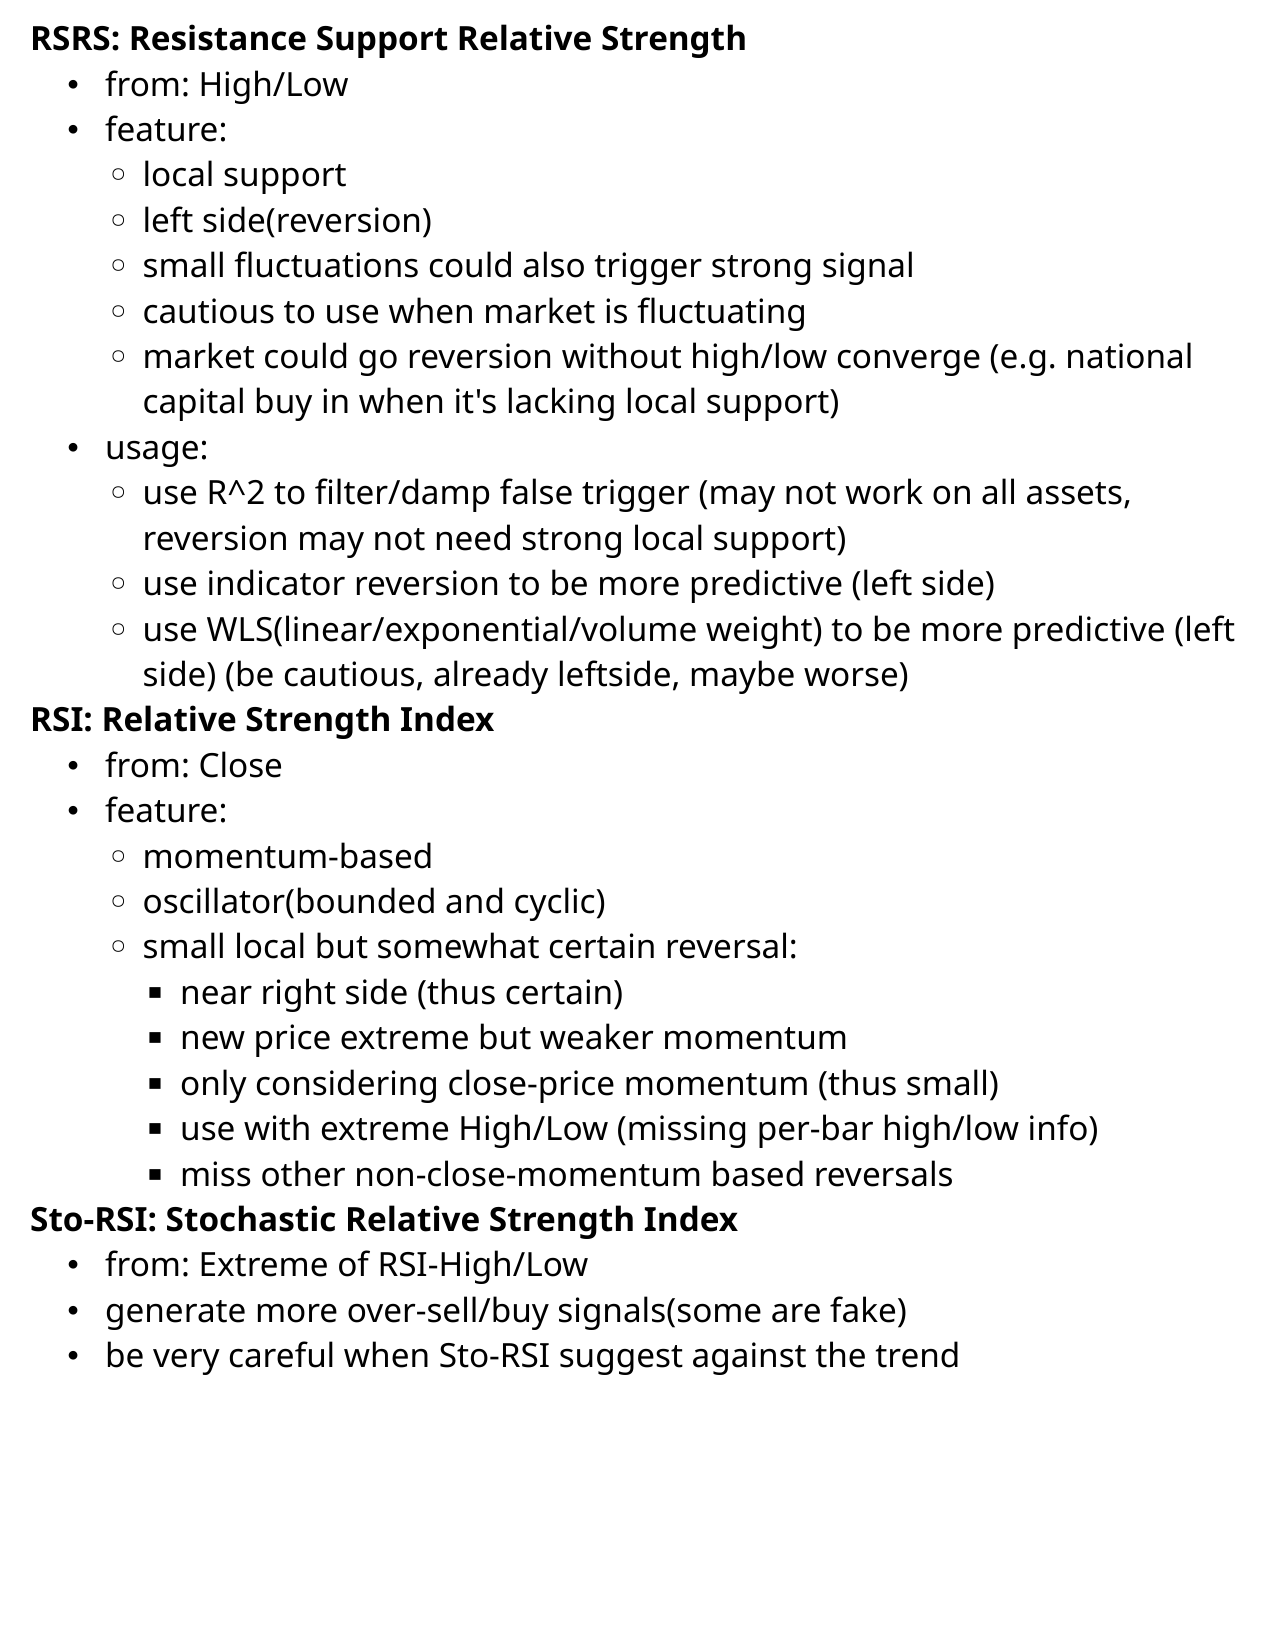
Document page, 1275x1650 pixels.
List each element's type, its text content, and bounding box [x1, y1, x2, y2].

list only considering close-price momentum (thus small) [142, 1059, 1260, 1105]
list left side(reversion) [105, 197, 1260, 242]
list usage: [67, 424, 1260, 469]
list small fluctuations could also trigger strong signal [105, 242, 1260, 287]
list use WLS(linear/exponential/volume weight) to be more predictive (left side) (be cautious, already leftside, maybe worse) [105, 605, 1260, 696]
list momentum-based [105, 832, 1260, 878]
list generate more over-sell/buy signals(some are fake) [67, 1287, 1260, 1332]
list oscillator(bounded and cyclic) [105, 878, 1260, 923]
list cautious to use when market is fluctuating [105, 287, 1260, 333]
list miss other non-close-momentum based reversals [142, 1150, 1260, 1196]
list from: High/Low [67, 60, 1260, 106]
list feature: [67, 106, 1260, 151]
list be very careful when Sto-RSI suggest against the trend [67, 1332, 1260, 1377]
text RSI: Relative Strength Index [30, 696, 1260, 742]
text Sto-RSI: Stochastic Relative Strength Index [30, 1196, 1260, 1241]
list feature: [67, 787, 1260, 832]
list near right side (thus certain) [142, 969, 1260, 1014]
list use with extreme High/Low (missing per-bar high/low info) [142, 1105, 1260, 1150]
text RSRS: Resistance Support Relative Strength [30, 15, 1260, 60]
list from: Close [67, 742, 1260, 787]
list from: Extreme of RSI-High/Low [67, 1241, 1260, 1287]
list use indicator reversion to be more predictive (left side) [105, 560, 1260, 605]
list local support [105, 151, 1260, 197]
list new price extreme but weaker momentum [142, 1014, 1260, 1059]
list small local but somewhat certain reversal: [105, 923, 1260, 969]
list market could go reversion without high/low converge (e.g. national capital buy in when it's lacking local support) [105, 333, 1260, 424]
list use R^2 to filter/damp false trigger (may not work on all assets, reversion may not need strong local support) [105, 469, 1260, 560]
